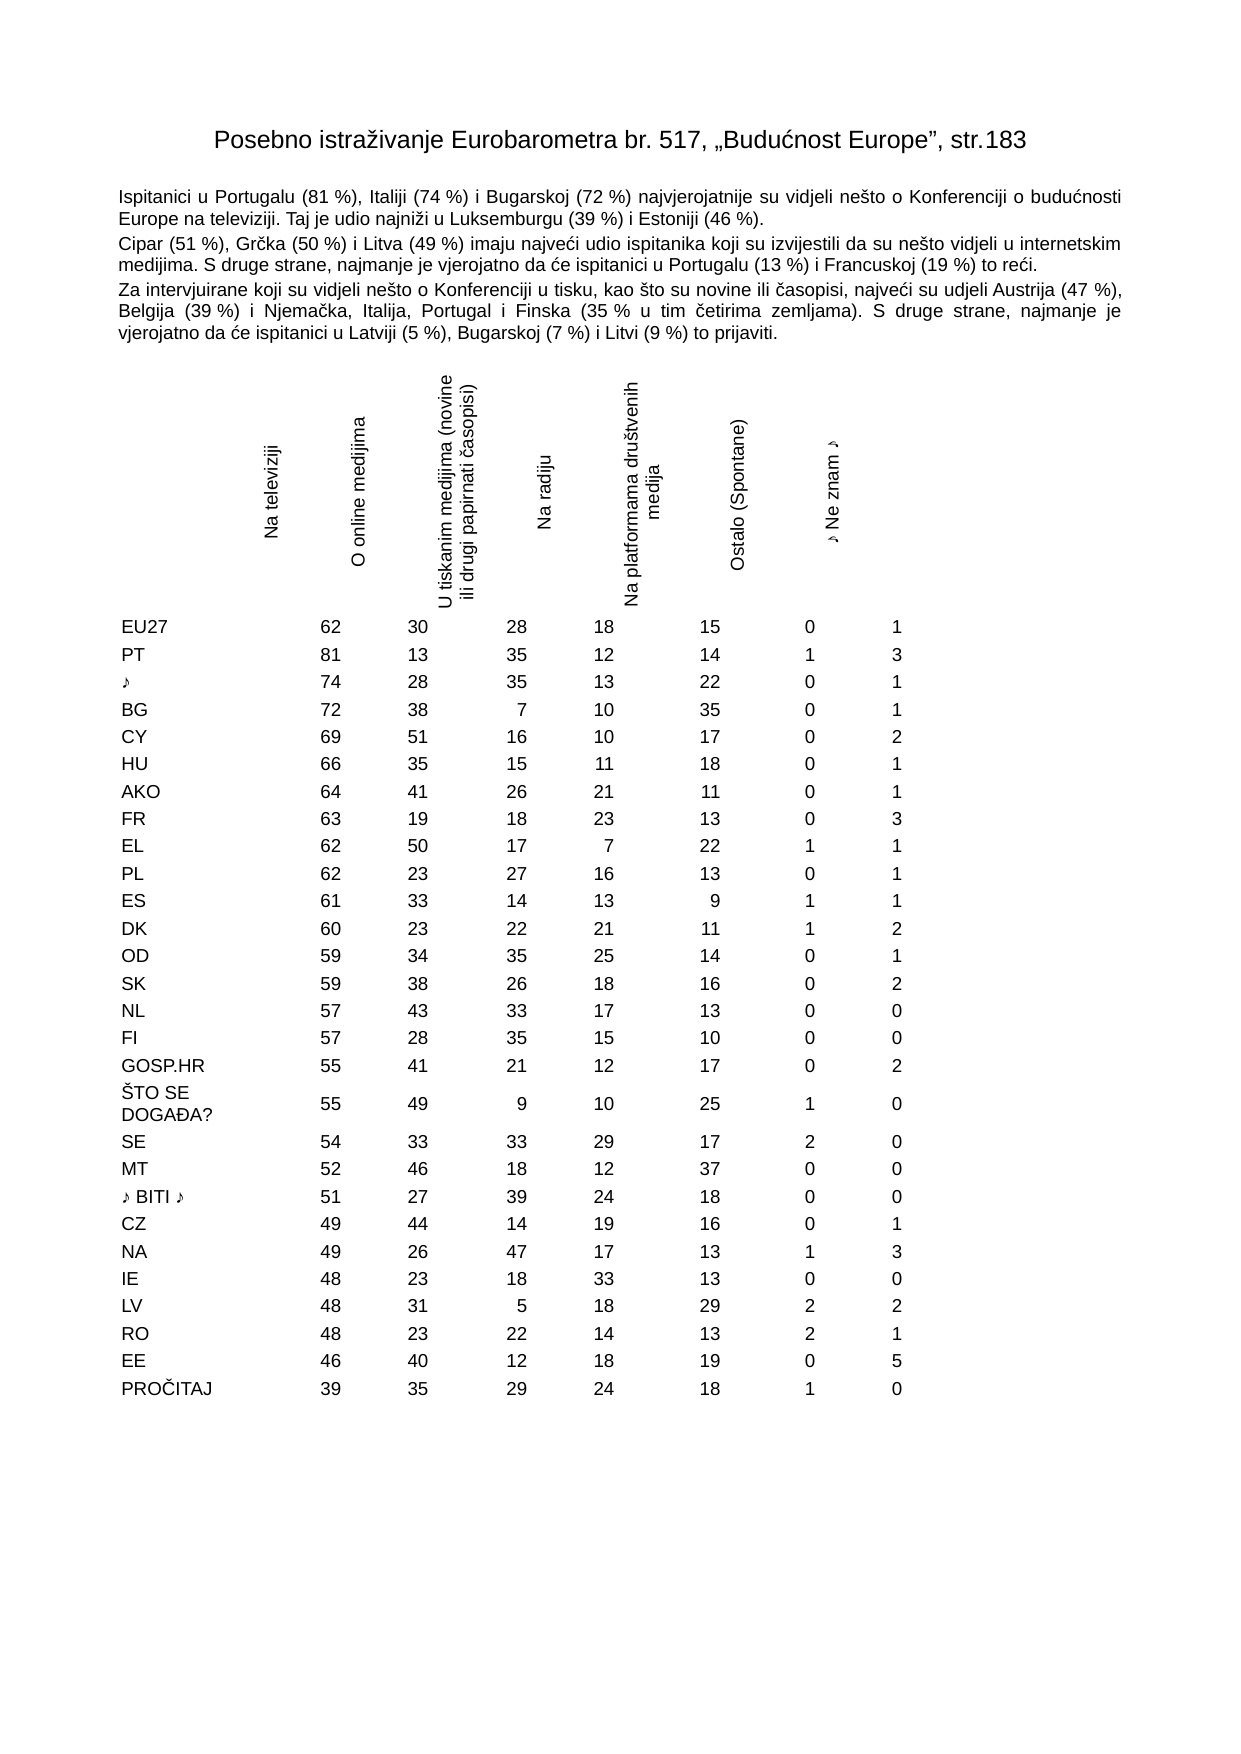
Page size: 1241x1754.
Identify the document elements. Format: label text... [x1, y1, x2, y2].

table_cell 30 [344, 613, 431, 641]
table_cell 19 [617, 1347, 723, 1374]
table_cell 3 [818, 1238, 905, 1265]
table_cell ♪ [118, 668, 257, 695]
table_cell 81 [257, 641, 344, 668]
table_cell 48 [257, 1320, 344, 1347]
table_cell 13 [617, 997, 723, 1024]
table_cell 13 [617, 1320, 723, 1347]
text Ispitanici u Portugalu (81 %), Italiji (74 %) i Bugarskoj (72 %) najvjerojatnije su vidjeli nešto o Konferenciji o budućnosti Europe na televiziji. Taj je udio najniži u Luksemburgu (39 %) i Estoniji (46 %). [118, 186, 1122, 229]
table_cell 0 [723, 1183, 818, 1210]
table_cell 11 [617, 915, 723, 942]
table_cell 74 [257, 668, 344, 695]
table_cell 7 [431, 695, 530, 723]
table_cell 1 [723, 1238, 818, 1265]
table_cell 1 [818, 942, 905, 969]
table_cell IE [118, 1265, 257, 1292]
table_cell 39 [257, 1375, 344, 1402]
table_cell 0 [723, 778, 818, 805]
table_cell 17 [530, 1238, 617, 1265]
table_cell 10 [530, 1079, 617, 1128]
table_cell 15 [617, 613, 723, 641]
table_cell 62 [257, 860, 344, 887]
table_cell 5 [818, 1347, 905, 1374]
table_cell 15 [431, 750, 530, 778]
table_cell 0 [818, 1128, 905, 1155]
table_cell 37 [617, 1155, 723, 1183]
table_cell 40 [344, 1347, 431, 1374]
table_cell FR [118, 805, 257, 832]
table_cell 1 [818, 1320, 905, 1347]
table_cell 26 [431, 969, 530, 997]
table_cell GOSP.HR [118, 1052, 257, 1079]
table_cell 0 [723, 723, 818, 750]
table_cell 18 [617, 1183, 723, 1210]
table_cell 12 [431, 1347, 530, 1374]
table_cell EE [118, 1347, 257, 1374]
table_cell 13 [617, 860, 723, 887]
table_cell 25 [617, 1079, 723, 1128]
table_cell 18 [530, 613, 617, 641]
table_cell 41 [344, 778, 431, 805]
table_cell 23 [344, 860, 431, 887]
table_cell 35 [431, 1024, 530, 1052]
table_cell 1 [723, 833, 818, 860]
table_cell ES [118, 887, 257, 914]
table_cell BG [118, 695, 257, 723]
table_cell 33 [431, 1128, 530, 1155]
table_cell 16 [530, 860, 617, 887]
table_cell 19 [344, 805, 431, 832]
table_cell 1 [818, 887, 905, 914]
table_cell 13 [530, 887, 617, 914]
table_cell 1 [818, 668, 905, 695]
table_cell 15 [530, 1024, 617, 1052]
table_cell SK [118, 969, 257, 997]
table_cell 69 [257, 723, 344, 750]
table_cell 0 [723, 1265, 818, 1292]
table_cell 19 [530, 1210, 617, 1237]
table_cell 2 [818, 969, 905, 997]
table_cell 1 [818, 750, 905, 778]
table_cell 35 [344, 1375, 431, 1402]
table_cell 35 [431, 942, 530, 969]
table_cell 18 [530, 969, 617, 997]
table_cell 46 [344, 1155, 431, 1183]
table_cell 24 [530, 1183, 617, 1210]
table_cell 23 [530, 805, 617, 832]
table_cell MT [118, 1155, 257, 1183]
table_cell RO [118, 1320, 257, 1347]
table_cell CZ [118, 1210, 257, 1237]
table_cell 28 [344, 668, 431, 695]
table_cell 55 [257, 1079, 344, 1128]
table_cell 0 [723, 969, 818, 997]
table_cell LV [118, 1292, 257, 1320]
table_cell 0 [818, 1079, 905, 1128]
table_cell 48 [257, 1265, 344, 1292]
table_cell 0 [723, 695, 818, 723]
table_cell 17 [617, 1128, 723, 1155]
table_cell 14 [617, 641, 723, 668]
table_cell 16 [617, 1210, 723, 1237]
table_cell PROČITAJ [118, 1375, 257, 1402]
text Za intervjuirane koji su vidjeli nešto o Konferenciji u tisku, kao što su novine ili časopisi, najveći su udjeli Austrija (47 %), Belgija (39 %) i Njemačka, Italija, Portugal i Finska (35 % u tim četirima zemljama). S druge strane, najmanje je vjerojatno da će ispitanici u Latviji (5 %), Bugarskoj (7 %) i Litvi (9 %) to prijaviti. [118, 279, 1122, 343]
table_cell 10 [530, 695, 617, 723]
table_cell 52 [257, 1155, 344, 1183]
table_cell 0 [723, 942, 818, 969]
table_cell 13 [530, 668, 617, 695]
table_cell PT [118, 641, 257, 668]
table_cell 3 [818, 641, 905, 668]
table_cell 31 [344, 1292, 431, 1320]
table_cell 35 [617, 695, 723, 723]
table_cell 0 [723, 1210, 818, 1237]
table_cell 35 [344, 750, 431, 778]
table_cell 41 [344, 1052, 431, 1079]
table_header Na televiziji [257, 371, 344, 613]
table_cell 1 [723, 915, 818, 942]
table_cell 0 [818, 1183, 905, 1210]
table_cell 0 [723, 668, 818, 695]
table_cell 18 [530, 1292, 617, 1320]
table_cell 49 [257, 1210, 344, 1237]
table_cell 29 [431, 1375, 530, 1402]
table_cell 22 [617, 668, 723, 695]
table_cell 33 [431, 997, 530, 1024]
table_cell 43 [344, 997, 431, 1024]
table_cell ŠTO SE DOGAĐA? [118, 1079, 257, 1128]
table_cell 17 [431, 833, 530, 860]
table_cell 17 [617, 723, 723, 750]
table_header ♪ Ne znam ♪ [818, 371, 905, 613]
table_cell 0 [723, 1052, 818, 1079]
table_cell FI [118, 1024, 257, 1052]
table_cell 62 [257, 613, 344, 641]
table_cell 33 [344, 887, 431, 914]
table_cell 0 [723, 805, 818, 832]
table_cell 5 [431, 1292, 530, 1320]
table_cell 0 [723, 860, 818, 887]
table_cell 59 [257, 942, 344, 969]
table_cell 49 [257, 1238, 344, 1265]
table_cell 35 [431, 641, 530, 668]
table_cell 38 [344, 969, 431, 997]
table_cell 12 [530, 1052, 617, 1079]
table_cell 10 [617, 1024, 723, 1052]
table_cell 16 [617, 969, 723, 997]
table_cell 1 [818, 695, 905, 723]
table_cell 1 [818, 1210, 905, 1237]
table_cell 0 [723, 1155, 818, 1183]
table_cell 54 [257, 1128, 344, 1155]
table_cell 0 [818, 1155, 905, 1183]
table_cell 29 [617, 1292, 723, 1320]
table_cell 26 [431, 778, 530, 805]
table_cell 28 [344, 1024, 431, 1052]
table_cell 12 [530, 1155, 617, 1183]
table_cell 39 [431, 1183, 530, 1210]
table_cell 64 [257, 778, 344, 805]
table_cell EU27 [118, 613, 257, 641]
table_cell 18 [530, 1347, 617, 1374]
table_cell 28 [431, 613, 530, 641]
table_header [118, 371, 257, 613]
table_cell 23 [344, 915, 431, 942]
table_cell 2 [818, 915, 905, 942]
table_cell 72 [257, 695, 344, 723]
table_cell 59 [257, 969, 344, 997]
table_cell 48 [257, 1292, 344, 1320]
table_cell NL [118, 997, 257, 1024]
table_cell 21 [530, 778, 617, 805]
table_cell 27 [431, 860, 530, 887]
table_cell 61 [257, 887, 344, 914]
table_cell 14 [530, 1320, 617, 1347]
table_cell 3 [818, 805, 905, 832]
table_cell 0 [818, 1265, 905, 1292]
table_cell 23 [344, 1320, 431, 1347]
table_cell 51 [344, 723, 431, 750]
table_cell 0 [818, 1375, 905, 1402]
table_cell 34 [344, 942, 431, 969]
table_cell 12 [530, 641, 617, 668]
table_cell 46 [257, 1347, 344, 1374]
table_cell 0 [723, 1347, 818, 1374]
table_cell 23 [344, 1265, 431, 1292]
table_cell 50 [344, 833, 431, 860]
table_cell 14 [431, 1210, 530, 1237]
table_cell 2 [723, 1292, 818, 1320]
table_cell 33 [344, 1128, 431, 1155]
table_cell 14 [431, 887, 530, 914]
table_cell 13 [617, 805, 723, 832]
table_cell 22 [431, 915, 530, 942]
table_cell 17 [617, 1052, 723, 1079]
table_cell 66 [257, 750, 344, 778]
table_cell 18 [617, 1375, 723, 1402]
table_cell 47 [431, 1238, 530, 1265]
table_header U tiskanim medijima (novine ili drugi papirnati časopisi) [431, 371, 530, 613]
table_cell 2 [723, 1128, 818, 1155]
table_header Na platformama društvenih medija [617, 371, 723, 613]
table_cell 17 [530, 997, 617, 1024]
table_cell ♪ BITI ♪ [118, 1183, 257, 1210]
table_cell 29 [530, 1128, 617, 1155]
table_cell 0 [818, 997, 905, 1024]
table_cell 1 [818, 778, 905, 805]
table_cell 11 [617, 778, 723, 805]
table_cell DK [118, 915, 257, 942]
table_cell 1 [818, 860, 905, 887]
table_cell 63 [257, 805, 344, 832]
table_cell 18 [431, 805, 530, 832]
table_cell 27 [344, 1183, 431, 1210]
table_cell SE [118, 1128, 257, 1155]
table_cell 21 [530, 915, 617, 942]
table_cell 2 [723, 1320, 818, 1347]
text Cipar (51 %), Grčka (50 %) i Litva (49 %) imaju najveći udio ispitanika koji su izvijestili da su nešto vidjeli u internetskim medijima. S druge strane, najmanje je vjerojatno da će ispitanici u Portugalu (13 %) i Francuskoj (19 %) to reći. [118, 232, 1122, 276]
table_cell 1 [818, 613, 905, 641]
table_cell 14 [617, 942, 723, 969]
table_cell 2 [818, 723, 905, 750]
table_cell CY [118, 723, 257, 750]
table_cell 13 [617, 1238, 723, 1265]
table_cell AKO [118, 778, 257, 805]
table_cell 1 [723, 1375, 818, 1402]
table_cell 7 [530, 833, 617, 860]
table_cell 13 [617, 1265, 723, 1292]
table_cell 9 [431, 1079, 530, 1128]
table_cell 0 [723, 997, 818, 1024]
table_header Na radiju [530, 371, 617, 613]
table_cell 0 [723, 750, 818, 778]
table_cell 44 [344, 1210, 431, 1237]
table_cell 2 [818, 1052, 905, 1079]
table_cell EL [118, 833, 257, 860]
table_cell 16 [431, 723, 530, 750]
table_cell 0 [723, 613, 818, 641]
table_cell 38 [344, 695, 431, 723]
table_cell 60 [257, 915, 344, 942]
table_cell 1 [818, 833, 905, 860]
table_header Ostalo (Spontane) [723, 371, 818, 613]
table_cell 21 [431, 1052, 530, 1079]
table_cell 35 [431, 668, 530, 695]
table_cell 22 [617, 833, 723, 860]
table_cell 10 [530, 723, 617, 750]
table_cell 1 [723, 641, 818, 668]
table_cell PL [118, 860, 257, 887]
table_cell 1 [723, 887, 818, 914]
table_cell 18 [431, 1265, 530, 1292]
table_cell 57 [257, 1024, 344, 1052]
table_cell 49 [344, 1079, 431, 1128]
table_cell 1 [723, 1079, 818, 1128]
table_cell 25 [530, 942, 617, 969]
table_cell 18 [617, 750, 723, 778]
table_cell 55 [257, 1052, 344, 1079]
table_cell HU [118, 750, 257, 778]
table_cell 0 [818, 1024, 905, 1052]
table_cell 18 [431, 1155, 530, 1183]
table_cell 0 [723, 1024, 818, 1052]
table_cell 9 [617, 887, 723, 914]
table_cell OD [118, 942, 257, 969]
table_cell 22 [431, 1320, 530, 1347]
table_cell 57 [257, 997, 344, 1024]
table_cell 24 [530, 1375, 617, 1402]
table_cell 26 [344, 1238, 431, 1265]
table_cell 33 [530, 1265, 617, 1292]
table_cell 11 [530, 750, 617, 778]
table_cell 51 [257, 1183, 344, 1210]
table_header O online medijima [344, 371, 431, 613]
table_cell 2 [818, 1292, 905, 1320]
table_cell 13 [344, 641, 431, 668]
table_cell NA [118, 1238, 257, 1265]
table_cell 62 [257, 833, 344, 860]
